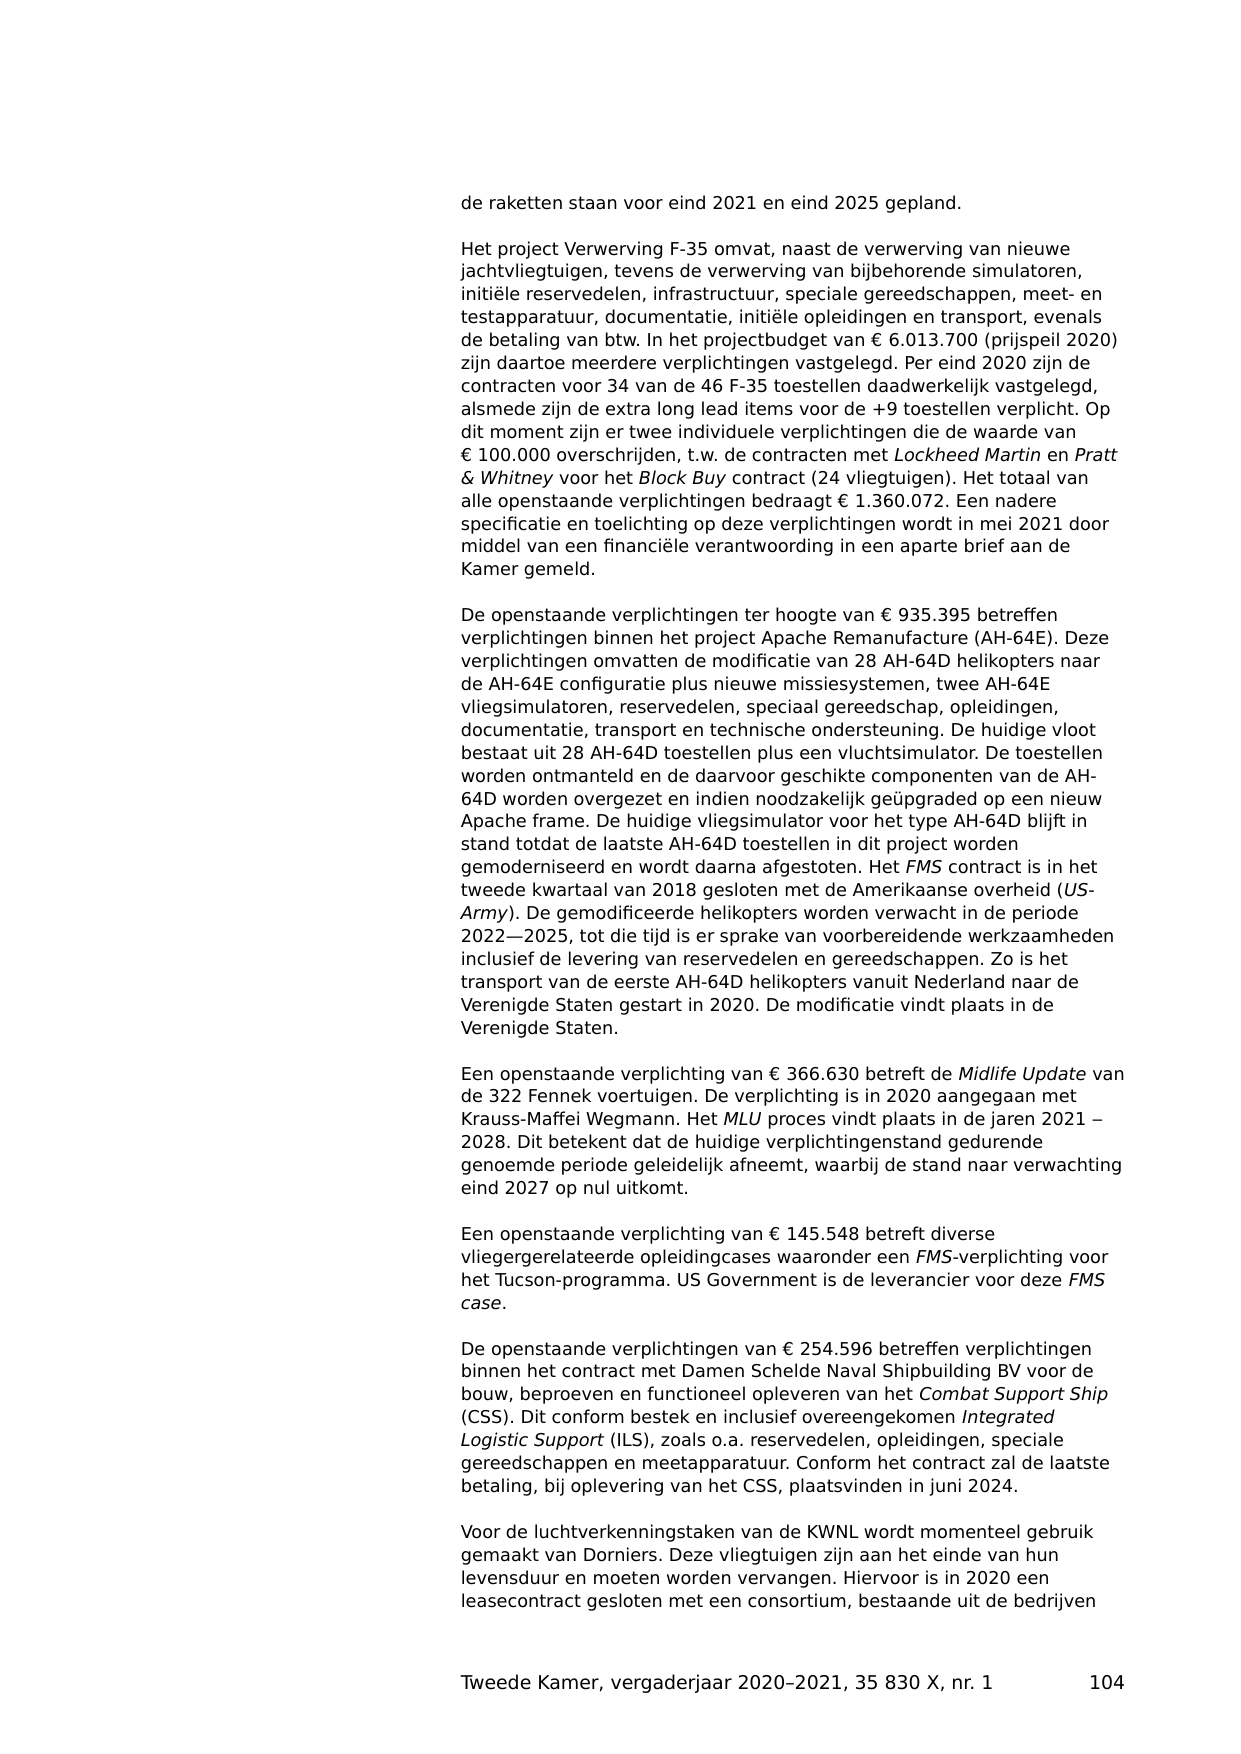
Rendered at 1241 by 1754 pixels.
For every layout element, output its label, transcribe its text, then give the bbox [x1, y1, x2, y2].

text Het project Verwerving F-35 omvat, naast de verwerving van nieuwe jachtvliegtuigen, tevens de verwerving van bijbehorende simulatoren, initiële reservedelen, infrastructuur, speciale gereedschappen, meet- en testapparatuur, documentatie, initiële opleidingen en transport, evenals de betaling van btw. In het projectbudget van € 6.013.700 (prijspeil 2020) zijn daartoe meerdere verplichtingen vastgelegd. Per eind 2020 zijn de contracten voor 34 van de 46 F-35 toestellen daadwerkelijk vastgelegd, alsmede zijn de extra long lead items voor de +9 toestellen verplicht. Op dit moment zijn er twee individuele verplichtingen die de waarde van € 100.000 overschrijden, t.w. de contracten met Lockheed Martin en Pratt & Whitney voor het Block Buy contract (24 vliegtuigen). Het totaal van alle openstaande verplichtingen bedraagt € 1.360.072. Een nadere specificatie en toelichting op deze verplichtingen wordt in mei 2021 door middel van een financiële verantwoording in een aparte brief aan de Kamer gemeld. [461, 237, 1125, 580]
text Een openstaande verplichting van € 366.630 betreft de Midlife Update van de 322 Fennek voertuigen. De verplichting is in 2020 aangegaan met Krauss-Maffei Wegmann. Het MLU proces vindt plaats in de jaren 2021 ‒ 2028. Dit betekent dat de huidige verplichtingenstand gedurende genoemde periode geleidelijk afneemt, waarbij de stand naar verwachting eind 2027 op nul uitkomt. [461, 1062, 1125, 1199]
text Voor de luchtverkenningstaken van de KWNL wordt momenteel gebruik gemaakt van Dorniers. Deze vliegtuigen zijn aan het einde van hun levensduur en moeten worden vervangen. Hiervoor is in 2020 een leasecontract gesloten met een consortium, bestaande uit de bedrijven [461, 1520, 1125, 1612]
text de raketten staan voor eind 2021 en eind 2025 gepland. [461, 191, 1125, 214]
text De openstaande verplichtingen van € 254.596 betreffen verplichtingen binnen het contract met Damen Schelde Naval Shipbuilding BV voor de bouw, beproeven en functioneel opleveren van het Combat Support Ship (CSS). Dit conform bestek en inclusief overeengekomen Integrated Logistic Support (ILS), zoals o.a. reservedelen, opleidingen, speciale gereedschappen en meetapparatuur. Conform het contract zal de laatste betaling, bij oplevering van het CSS, plaatsvinden in juni 2024. [461, 1337, 1125, 1497]
text De openstaande verplichtingen ter hoogte van € 935.395 betreffen verplichtingen binnen het project Apache Remanufacture (AH-64E). Deze verplichtingen omvatten de modificatie van 28 AH-64D helikopters naar de AH-64E configuratie plus nieuwe missiesystemen, twee AH-64E vliegsimulatoren, reservedelen, speciaal gereedschap, opleidingen, documentatie, transport en technische ondersteuning. De huidige vloot bestaat uit 28 AH-64D toestellen plus een vluchtsimulator. De toestellen worden ontmanteld en de daarvoor geschikte componenten van de AH-64D worden overgezet en indien noodzakelijk geüpgraded op een nieuw Apache frame. De huidige vliegsimulator voor het type AH-64D blijft in stand totdat de laatste AH-64D toestellen in dit project worden gemoderniseerd en wordt daarna afgestoten. Het FMS contract is in het tweede kwartaal van 2018 gesloten met de Amerikaanse overheid (US-Army). De gemodificeerde helikopters worden verwacht in de periode 2022—2025, tot die tijd is er sprake van voorbereidende werkzaamheden inclusief de levering van reservedelen en gereedschappen. Zo is het transport van de eerste AH-64D helikopters vanuit Nederland naar de Verenigde Staten gestart in 2020. De modificatie vindt plaats in de Verenigde Staten. [461, 603, 1125, 1039]
text Een openstaande verplichting van € 145.548 betreft diverse vliegergerelateerde opleidingcases waaronder een FMS-verplichting voor het Tucson-programma. US Government is de leverancier voor deze FMS case. [461, 1222, 1125, 1314]
